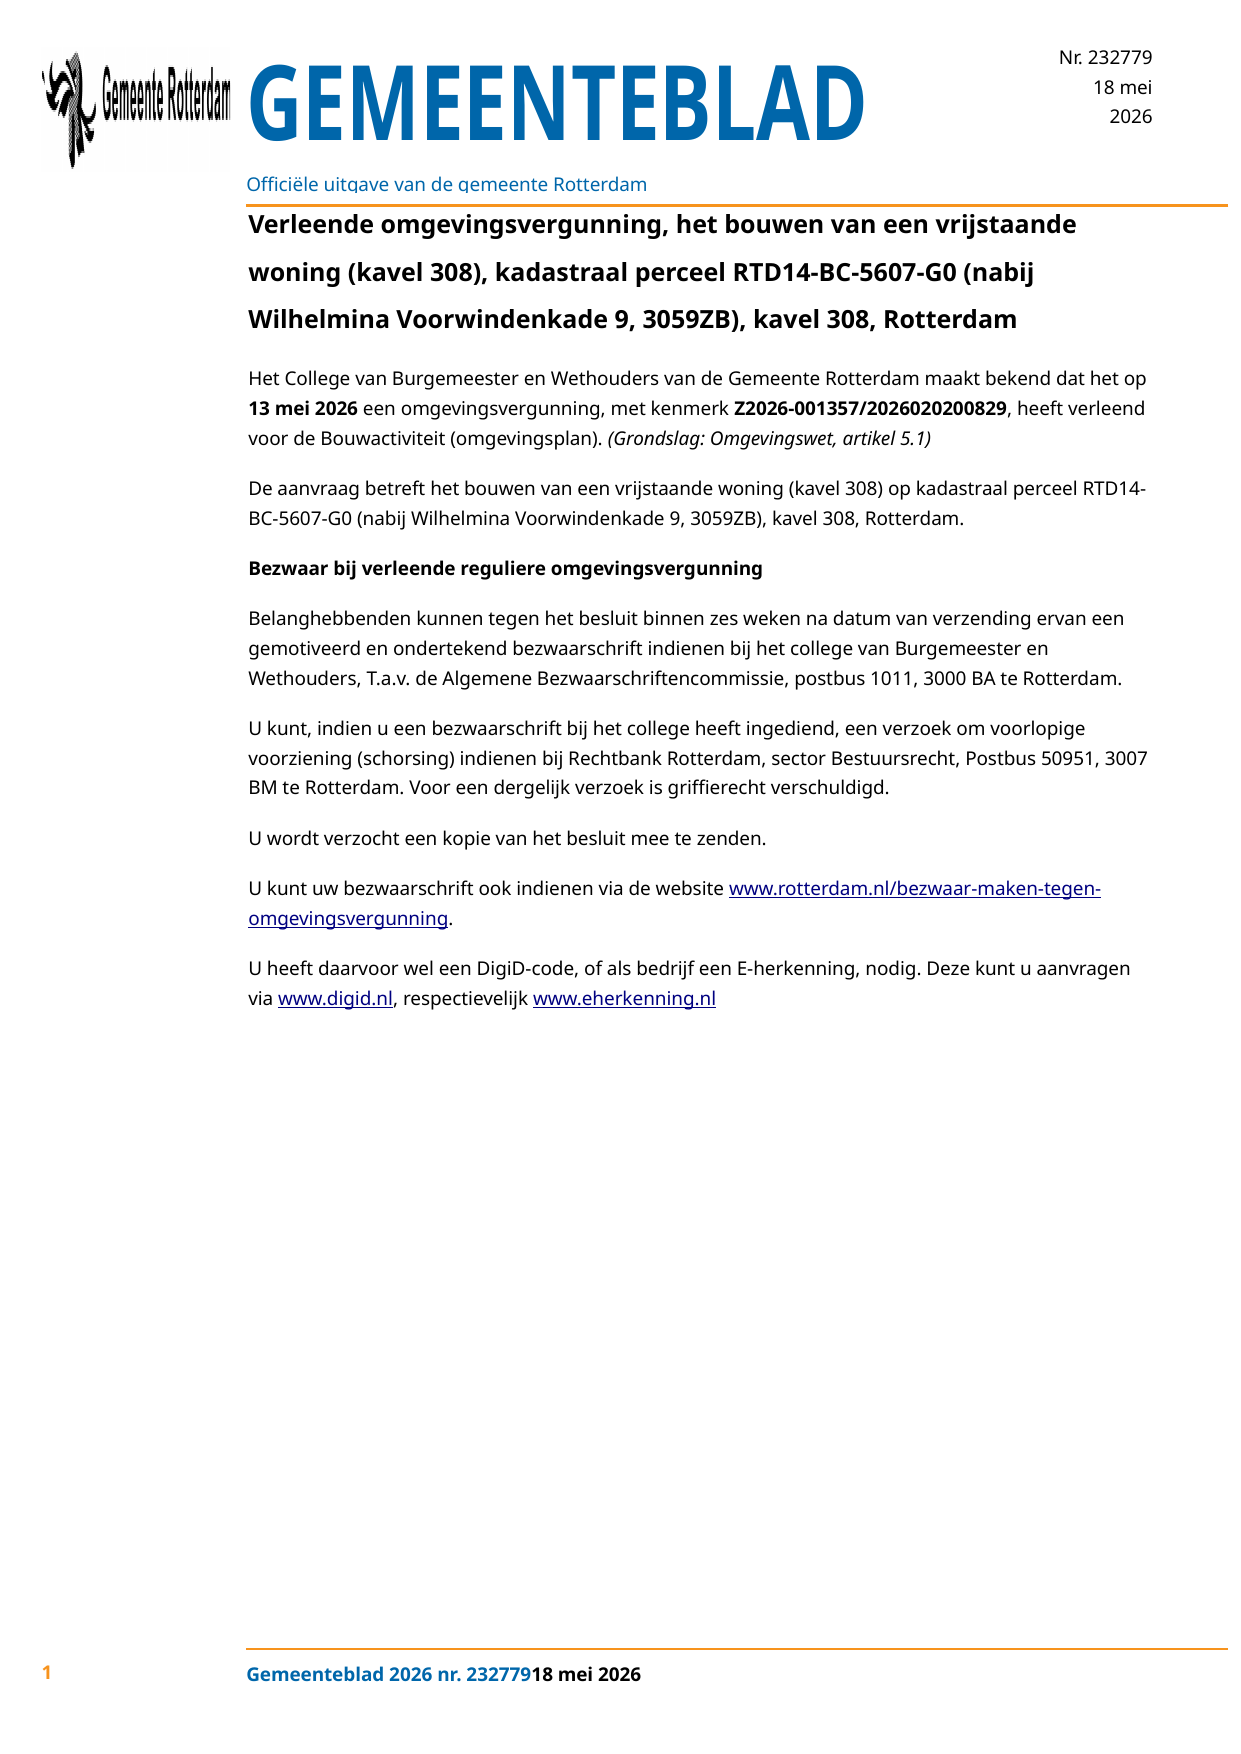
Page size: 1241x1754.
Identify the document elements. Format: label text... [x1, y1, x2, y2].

picture [41, 47, 231, 172]
text U heeft daarvoor wel een DigiD-code, of als bedrijf een E-herkenning, nodig. Deze kunt u aanvragen via www.digid.nl, respectievelijk www.eherkenning.nl [248, 955, 1152, 1010]
text Verleende omgevingsvergunning, het bouwen van een vrijstaande woning (kavel 308), kadastraal perceel RTD14-BC-5607-G0 (nabij Wilhelmina Voorwindenkade 9, 3059ZB), kavel 308, Rotterdam [248, 207, 1152, 336]
text De aanvraag betreft het bouwen van een vrijstaande woning (kavel 308) op kadastraal perceel RTD14-BC-5607-G0 (nabij Wilhelmina Voorwindenkade 9, 3059ZB), kavel 308, Rotterdam. [248, 475, 1152, 530]
text U wordt verzocht een kopie van het besluit mee te zenden. [248, 825, 1152, 850]
text Bezwaar bij verleende reguliere omgevingsvergunning [248, 555, 1152, 581]
text U kunt, indien u een bezwaarschrift bij het college heeft ingediend, een verzoek om voorlopige voorziening (schorsing) indienen bij Rechtbank Rotterdam, sector Bestuursrecht, Postbus 50951, 3007 BM te Rotterdam. Voor een dergelijk verzoek is griffierecht verschuldigd. [248, 715, 1152, 800]
text U kunt uw bezwaarschrift ook indienen via de website www.rotterdam.nl/bezwaar-maken-tegen-omgevingsvergunning. [248, 875, 1152, 930]
text Het College van Burgemeester en Wethouders van de Gemeente Rotterdam maakt bekend dat het op 13 mei 2026 een omgevingsvergunning, met kenmerk Z2026-001357/2026020200829, heeft verleend voor de Bouwactiviteit (omgevingsplan). (Grondslag: Omgevingswet, artikel 5.1) [248, 366, 1152, 450]
text Belanghebbenden kunnen tegen het besluit binnen zes weken na datum van verzending ervan een gemotiveerd en ondertekend bezwaarschrift indienen bij het college van Burgemeester en Wethouders, T.a.v. de Algemene Bezwaarschriftencommissie, postbus 1011, 3000 BA te Rotterdam. [248, 606, 1152, 690]
